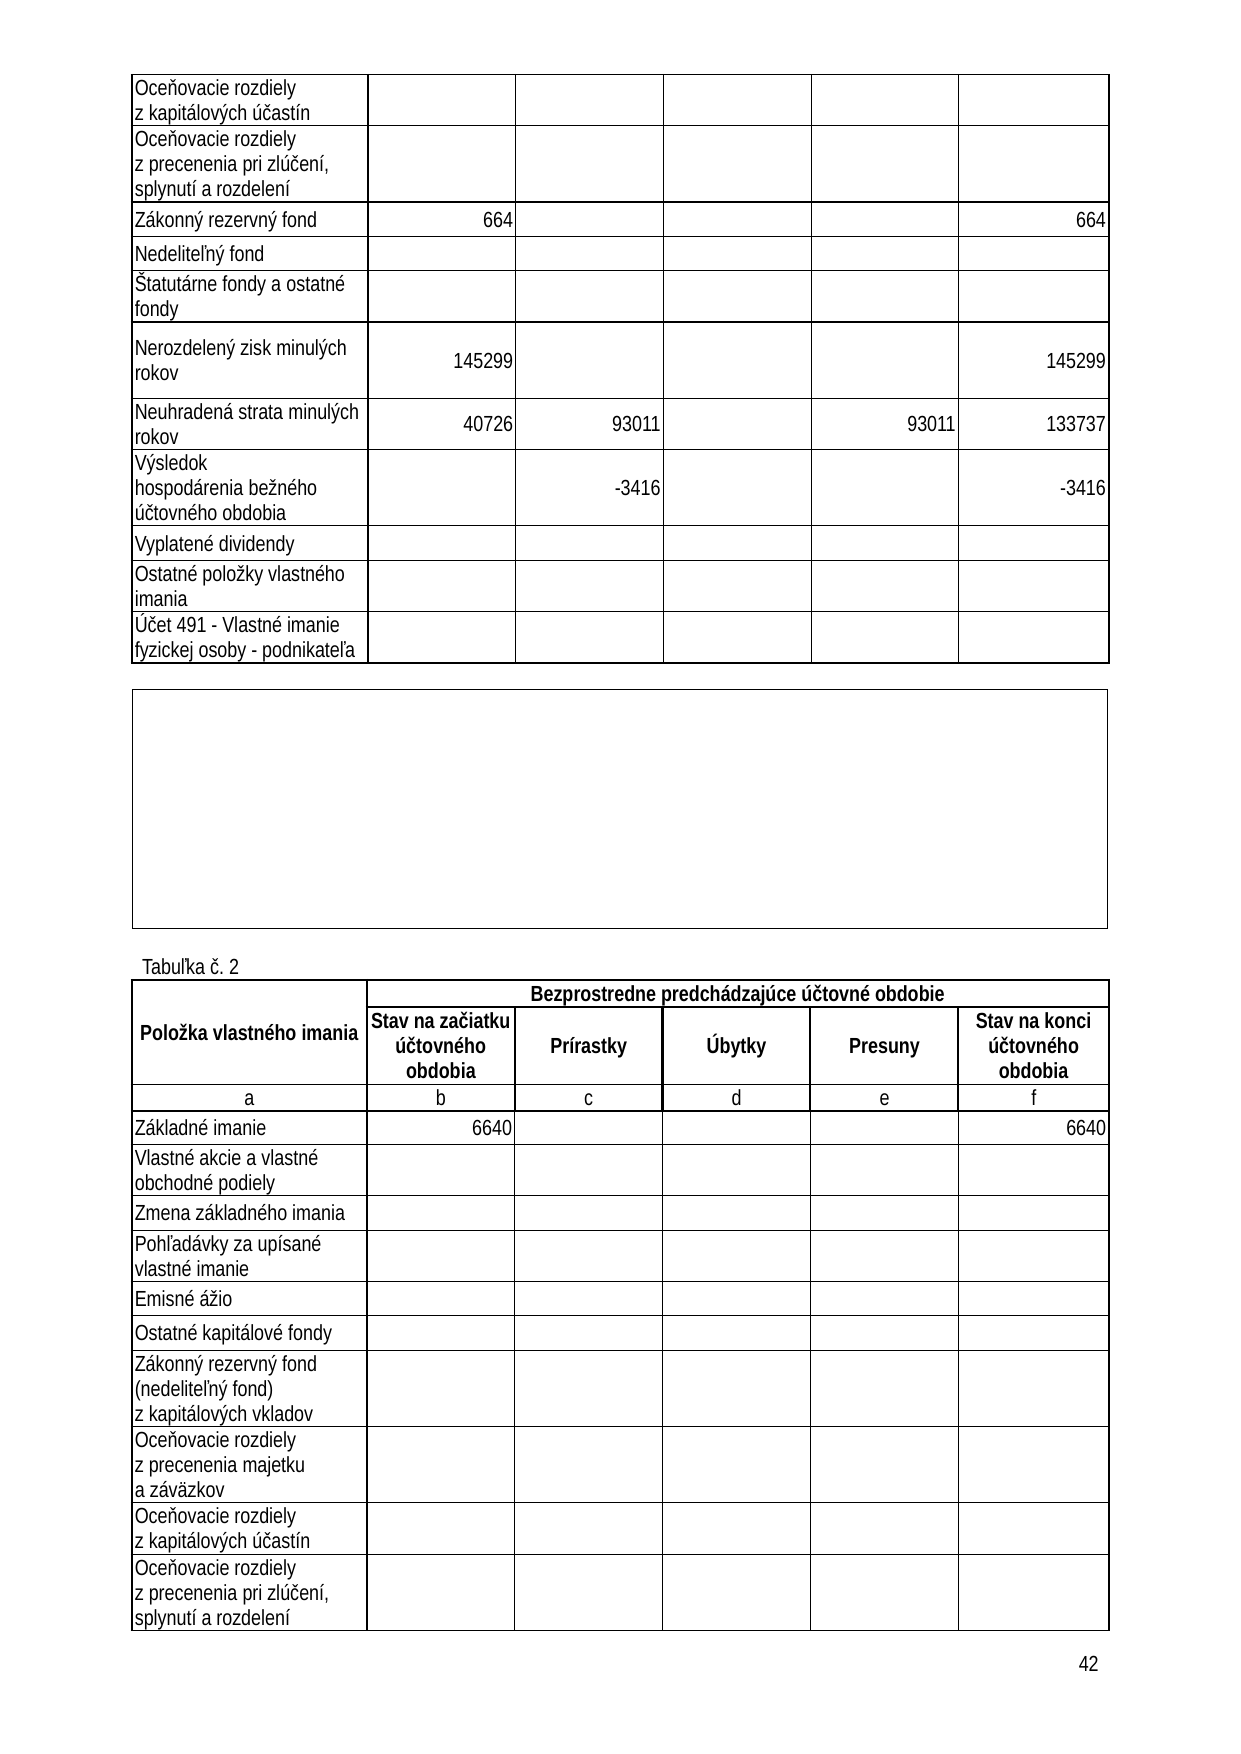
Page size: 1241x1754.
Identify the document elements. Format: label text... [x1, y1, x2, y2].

table_cell [663, 1196, 810, 1229]
table_cell [516, 203, 663, 236]
table_cell [664, 450, 811, 525]
table_cell 6640 [368, 1112, 514, 1144]
table_cell 145299 [959, 323, 1108, 398]
table_header Bezprostredne predchádzajúce účtovné obdobie [368, 981, 1108, 1006]
table_cell [811, 1555, 958, 1630]
table_cell [368, 1316, 514, 1349]
table_cell Nedeliteľný fond [133, 237, 367, 270]
table_cell Prírastky [516, 1008, 661, 1083]
table_cell [663, 1145, 810, 1195]
table_cell -3416 [516, 450, 663, 525]
table_cell Oceňovacie rozdiely z kapitálových účastín [133, 1503, 366, 1553]
table_cell d [664, 1085, 809, 1109]
table_cell Štatutárne fondy a ostatné fondy [133, 271, 367, 321]
table_cell [959, 1503, 1108, 1553]
table_cell [959, 1427, 1108, 1502]
table_cell [663, 1427, 810, 1502]
table_cell a [133, 1085, 366, 1109]
table_cell [664, 237, 811, 270]
table_cell 40726 [369, 399, 515, 449]
table_cell e [811, 1085, 957, 1109]
table_cell 664 [959, 203, 1108, 236]
table_cell [368, 1282, 514, 1315]
table_cell [515, 1231, 662, 1281]
table_cell Oceňovacie rozdiely z precenenia pri zlúčení, splynutí a rozdelení [133, 126, 367, 201]
table_cell Pohľadávky za upísané vlastné imanie [133, 1231, 366, 1281]
table_cell b [368, 1085, 514, 1109]
table_cell Výsledok hospodárenia bežného účtovného obdobia [133, 450, 367, 525]
table_cell [959, 1145, 1108, 1195]
table_cell [812, 450, 958, 525]
table_cell [664, 75, 811, 125]
table_cell [369, 561, 515, 611]
table_cell [812, 612, 958, 662]
table_cell Presuny [811, 1008, 957, 1083]
table_cell [811, 1316, 958, 1349]
table_cell [516, 237, 663, 270]
table_cell Oceňovacie rozdiely z precenenia pri zlúčení, splynutí a rozdelení [133, 1555, 366, 1630]
table_cell [516, 612, 663, 662]
table_cell Stav na začiatku účtovného obdobia [368, 1008, 514, 1083]
table_cell [959, 237, 1108, 270]
table_cell c [516, 1085, 661, 1109]
table_cell [811, 1503, 958, 1553]
table_cell [812, 526, 958, 560]
table_cell 93011 [516, 399, 663, 449]
table_cell [812, 271, 958, 321]
table_cell [811, 1145, 958, 1195]
table_cell [812, 203, 958, 236]
table_cell [369, 126, 515, 201]
table_cell Zmena základného imania [133, 1196, 366, 1229]
table_cell [812, 561, 958, 611]
table_cell Vlastné akcie a vlastné obchodné podiely [133, 1145, 366, 1195]
table_cell [515, 1196, 662, 1229]
table_cell Zákonný rezervný fond (nedeliteľný fond) z kapitálových vkladov [133, 1351, 366, 1426]
table_cell -3416 [959, 450, 1108, 525]
table_cell 6640 [959, 1112, 1108, 1144]
table_cell [959, 612, 1108, 662]
table_cell [959, 1231, 1108, 1281]
table_cell [811, 1282, 958, 1315]
table_cell [368, 1145, 514, 1195]
table_cell Zákonný rezervný fond [133, 203, 367, 236]
table_cell [368, 1503, 514, 1553]
table_cell Emisné ážio [133, 1282, 366, 1315]
table_cell 145299 [369, 323, 515, 398]
table_header Položka vlastného imania [133, 981, 366, 1083]
table_cell [516, 323, 663, 398]
table_cell [664, 561, 811, 611]
table_cell [516, 526, 663, 560]
table_cell [663, 1351, 810, 1426]
table_cell Vyplatené dividendy [133, 526, 367, 560]
table_cell [959, 126, 1108, 201]
table_cell [811, 1351, 958, 1426]
table_cell [812, 126, 958, 201]
table_cell [368, 1555, 514, 1630]
table_cell 93011 [812, 399, 958, 449]
table_cell [811, 1427, 958, 1502]
table_cell Stav na konci účtovného obdobia [959, 1008, 1108, 1083]
table_cell [515, 1316, 662, 1349]
table_cell [369, 450, 515, 525]
table_cell [959, 75, 1108, 125]
table_cell [959, 526, 1108, 560]
table_cell [959, 1351, 1108, 1426]
table_cell [664, 126, 811, 201]
table_cell [663, 1231, 810, 1281]
table_cell [959, 271, 1108, 321]
table_cell [664, 399, 811, 449]
table_cell [516, 126, 663, 201]
table_cell [369, 75, 515, 125]
table_cell [959, 1282, 1108, 1315]
table_cell [515, 1427, 662, 1502]
table_cell [368, 1231, 514, 1281]
table_cell [811, 1231, 958, 1281]
table_cell [959, 561, 1108, 611]
table_cell [811, 1196, 958, 1229]
table_cell 664 [369, 203, 515, 236]
table_cell [663, 1503, 810, 1553]
table_cell 133737 [959, 399, 1108, 449]
table_cell [368, 1196, 514, 1229]
table_cell [664, 526, 811, 560]
table_cell [369, 237, 515, 270]
table_cell [664, 203, 811, 236]
table_cell [663, 1316, 810, 1349]
table_cell Základné imanie [133, 1112, 366, 1144]
table_cell Oceňovacie rozdiely z kapitálových účastín [133, 75, 367, 125]
table_cell [515, 1282, 662, 1315]
table_cell [811, 1112, 958, 1144]
text Tabuľka č. 2 [142, 954, 1098, 979]
table_cell [515, 1503, 662, 1553]
table_cell [959, 1555, 1108, 1630]
table_cell [515, 1145, 662, 1195]
table_cell [663, 1112, 810, 1144]
table_cell Účet 491 - Vlastné imanie fyzickej osoby - podnikateľa [133, 612, 367, 662]
table_cell [516, 75, 663, 125]
table_cell [959, 1196, 1108, 1229]
table_header [133, 690, 1107, 928]
table_cell [812, 75, 958, 125]
table_cell f [959, 1085, 1108, 1109]
table_cell [369, 526, 515, 560]
table_cell [516, 271, 663, 321]
table_cell [515, 1112, 662, 1144]
table_cell [812, 237, 958, 270]
table_cell [368, 1351, 514, 1426]
table_cell Ostatné kapitálové fondy [133, 1316, 366, 1349]
table_cell [515, 1555, 662, 1630]
table_cell [369, 271, 515, 321]
table_cell [664, 323, 811, 398]
table_cell [663, 1282, 810, 1315]
table_cell [959, 1316, 1108, 1349]
table_cell Ostatné položky vlastného imania [133, 561, 367, 611]
table_cell [369, 612, 515, 662]
table_cell [664, 271, 811, 321]
table_cell [663, 1555, 810, 1630]
table_cell Úbytky [664, 1008, 809, 1083]
table_cell Neuhradená strata minulých rokov [133, 399, 367, 449]
table_cell Oceňovacie rozdiely z precenenia majetku a záväzkov [133, 1427, 366, 1502]
table_cell [368, 1427, 514, 1502]
table_cell [516, 561, 663, 611]
table_cell [664, 612, 811, 662]
table_cell Nerozdelený zisk minulých rokov [133, 323, 367, 398]
table_cell [812, 323, 958, 398]
table_cell [515, 1351, 662, 1426]
